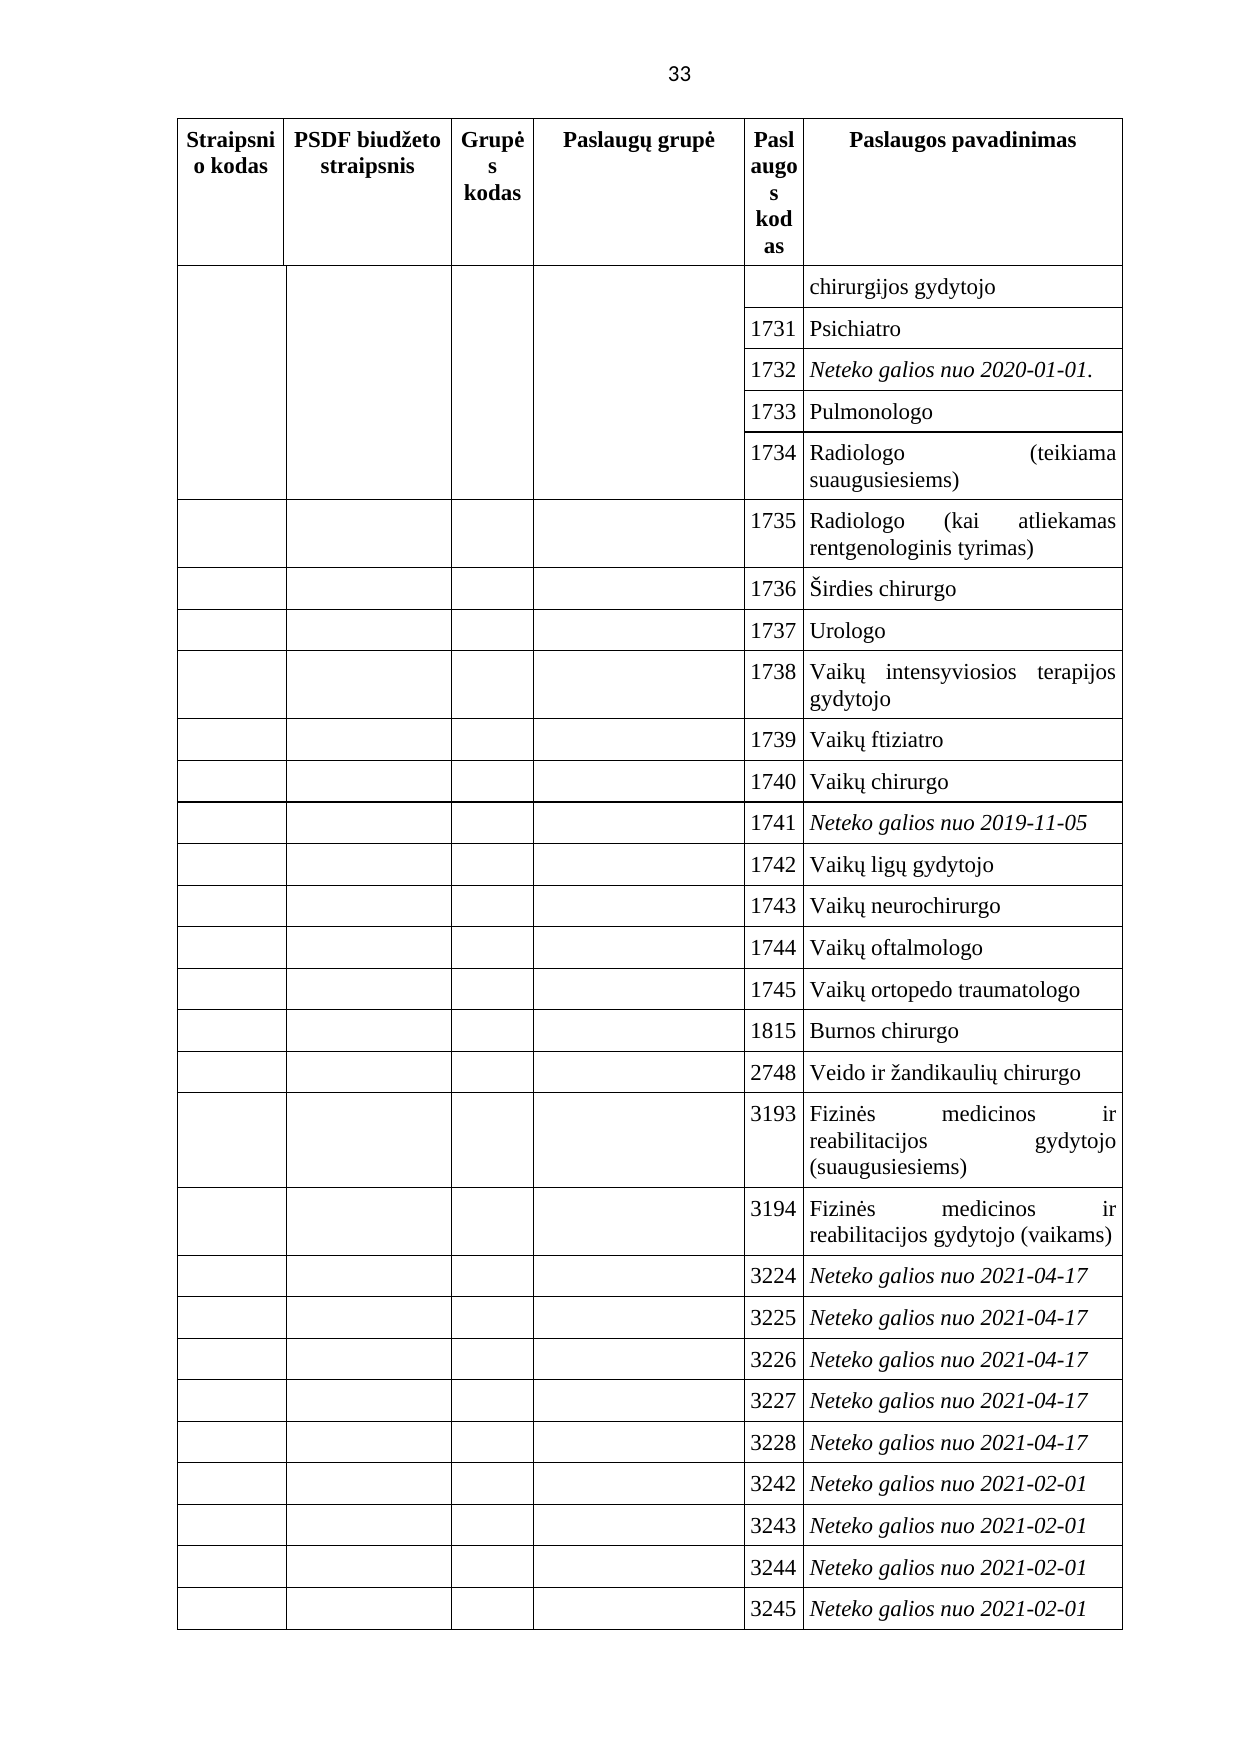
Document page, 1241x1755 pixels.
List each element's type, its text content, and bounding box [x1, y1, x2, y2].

table_cell Neteko galios nuo 2020-01-01. [804, 349, 1122, 390]
table_cell Neteko galios nuo 2021-04-17 [804, 1380, 1122, 1421]
table_cell [452, 307, 533, 348]
table_cell Neteko galios nuo 2021-02-01 [804, 1463, 1122, 1504]
table_header Grupės kodas [452, 119, 533, 265]
table_cell [287, 1422, 451, 1462]
table_cell 1735 [745, 500, 803, 567]
table_cell [452, 500, 533, 567]
table_cell [178, 307, 286, 348]
table_cell [452, 266, 533, 307]
table_cell Radiologo (kai atliekamas rentgenologinis tyrimas) [804, 500, 1122, 567]
table_cell Neteko galios nuo 2021-02-01 [804, 1546, 1122, 1587]
table_cell Urologo [804, 610, 1122, 650]
table_cell [452, 1010, 533, 1051]
table_cell [287, 1505, 451, 1545]
table_cell [534, 969, 744, 1009]
table_cell [178, 348, 286, 390]
table_cell [178, 927, 286, 968]
table_cell [287, 761, 451, 801]
table_cell [534, 1256, 744, 1296]
table_cell Burnos chirurgo [804, 1010, 1122, 1051]
table_cell Vaikų intensyviosios terapijos gydytojo [804, 651, 1122, 718]
table_cell [287, 307, 451, 348]
table_cell [534, 348, 744, 390]
table_cell [534, 803, 744, 843]
table_cell 1743 [745, 886, 803, 926]
table_cell [452, 844, 533, 884]
table_cell 3224 [745, 1256, 803, 1296]
table_cell [287, 803, 451, 843]
table_cell [178, 761, 286, 801]
table_cell [287, 1463, 451, 1504]
table_cell [452, 803, 533, 843]
table_cell Vaikų ftiziatro [804, 719, 1122, 760]
table_cell 2748 [745, 1052, 803, 1092]
table_cell [452, 1052, 533, 1092]
table_cell [178, 610, 286, 650]
table_cell Pulmonologo [804, 391, 1122, 431]
table_cell [534, 1339, 744, 1379]
table_cell [534, 1188, 744, 1254]
table_cell [534, 390, 744, 431]
table_cell Širdies chirurgo [804, 568, 1122, 609]
table_cell [534, 719, 744, 760]
table_cell [452, 390, 533, 431]
table_cell [452, 1380, 533, 1421]
table_cell [287, 1297, 451, 1338]
table_cell 3244 [745, 1546, 803, 1587]
table_cell 1733 [745, 391, 803, 431]
table_cell [287, 719, 451, 760]
table_cell [178, 431, 286, 499]
table_cell Radiologo (teikiama suaugusiesiems) [804, 433, 1122, 499]
table_cell [534, 1422, 744, 1462]
table_cell [534, 1380, 744, 1421]
table_cell [178, 500, 286, 567]
table_cell [178, 1297, 286, 1338]
table_cell Vaikų neurochirurgo [804, 886, 1122, 926]
table_cell [534, 927, 744, 968]
table_cell [287, 1052, 451, 1092]
table_cell [178, 651, 286, 718]
table_cell [178, 803, 286, 843]
table_cell [534, 431, 744, 499]
table_cell [178, 1588, 286, 1628]
table_cell [534, 1588, 744, 1628]
table_cell [452, 1297, 533, 1338]
table_cell 3228 [745, 1422, 803, 1462]
table_cell [452, 886, 533, 926]
table_cell [534, 844, 744, 884]
table_cell 3226 [745, 1339, 803, 1379]
table_cell [452, 1588, 533, 1628]
table_cell Neteko galios nuo 2021-02-01 [804, 1588, 1122, 1628]
table_cell [287, 1256, 451, 1296]
table_cell [178, 1422, 286, 1462]
table_cell [287, 1588, 451, 1628]
table_cell chirurgijos gydytojo [804, 266, 1122, 307]
table_cell Neteko galios nuo 2019-11-05 [804, 803, 1122, 843]
table_cell [287, 651, 451, 718]
table_cell 1734 [745, 433, 803, 499]
table_cell [178, 844, 286, 884]
table_cell [287, 1093, 451, 1187]
table_cell [534, 1093, 744, 1187]
table_cell 1738 [745, 651, 803, 718]
table_header Paslaugų grupė [534, 119, 744, 265]
table_cell [452, 1188, 533, 1254]
table_cell [534, 266, 744, 307]
table_cell [287, 886, 451, 926]
table_cell 3225 [745, 1297, 803, 1338]
table_cell 3245 [745, 1588, 803, 1628]
table_cell [287, 431, 451, 499]
table_cell [178, 1052, 286, 1092]
table_cell [287, 927, 451, 968]
table_cell [534, 1052, 744, 1092]
table_cell [452, 348, 533, 390]
table_cell [178, 719, 286, 760]
table_cell [178, 1380, 286, 1421]
table_cell 3227 [745, 1380, 803, 1421]
table_cell 1739 [745, 719, 803, 760]
table_cell [178, 1463, 286, 1504]
table_cell [178, 1339, 286, 1379]
table_cell [178, 1093, 286, 1187]
table_cell Veido ir žandikaulių chirurgo [804, 1052, 1122, 1092]
table_cell [452, 1463, 533, 1504]
table_cell [452, 1505, 533, 1545]
table_cell 1731 [745, 308, 803, 348]
table_cell [452, 1422, 533, 1462]
table_header Paslaugos pavadinimas [804, 119, 1122, 265]
table_cell 1732 [745, 349, 803, 390]
table_header Straipsnio kodas [178, 119, 283, 265]
table_cell [287, 1339, 451, 1379]
table_cell [287, 500, 451, 567]
table_cell [534, 1505, 744, 1545]
table_cell [534, 886, 744, 926]
table_cell [178, 886, 286, 926]
table_cell [287, 1546, 451, 1587]
table_cell [452, 761, 533, 801]
table_cell [287, 1188, 451, 1254]
table_cell 1744 [745, 927, 803, 968]
table_cell [745, 266, 803, 307]
table_cell [534, 1010, 744, 1051]
table_cell 1736 [745, 568, 803, 609]
table_cell [287, 348, 451, 390]
table_cell [452, 1256, 533, 1296]
table_cell [534, 761, 744, 801]
table_cell Vaikų oftalmologo [804, 927, 1122, 968]
table_cell 3193 [745, 1093, 803, 1187]
table_cell Fizinės medicinos ir reabilitacijos gydytojo (vaikams) [804, 1188, 1122, 1254]
table_cell [178, 1546, 286, 1587]
table_cell 3194 [745, 1188, 803, 1254]
table_cell 1742 [745, 844, 803, 884]
table_cell [534, 307, 744, 348]
table_cell [452, 610, 533, 650]
table_cell [287, 969, 451, 1009]
table_cell Psichiatro [804, 308, 1122, 348]
table_cell [178, 266, 286, 307]
table_cell [534, 500, 744, 567]
table_cell [452, 1546, 533, 1587]
table_cell [287, 844, 451, 884]
table_cell [287, 266, 451, 307]
table_cell [287, 568, 451, 609]
table_cell [534, 651, 744, 718]
table_cell [534, 610, 744, 650]
table_cell [452, 719, 533, 760]
table_cell [178, 390, 286, 431]
table_cell Neteko galios nuo 2021-04-17 [804, 1339, 1122, 1379]
table_header PSDF biudžeto straipsnis [284, 119, 451, 265]
table_cell [452, 1339, 533, 1379]
table_header Paslaugos kodas [745, 119, 803, 265]
table_cell [534, 1463, 744, 1504]
table_cell [178, 568, 286, 609]
table_cell [452, 927, 533, 968]
table_cell [178, 969, 286, 1009]
table_cell Vaikų chirurgo [804, 761, 1122, 801]
table_cell Neteko galios nuo 2021-02-01 [804, 1505, 1122, 1545]
table_cell 3242 [745, 1463, 803, 1504]
table_cell [287, 1010, 451, 1051]
table_cell 1740 [745, 761, 803, 801]
table_cell Vaikų ortopedo traumatologo [804, 969, 1122, 1009]
table_cell [534, 1297, 744, 1338]
table_cell [452, 568, 533, 609]
table_cell [452, 651, 533, 718]
table_cell 1815 [745, 1010, 803, 1051]
table_cell [178, 1505, 286, 1545]
table_cell Vaikų ligų gydytojo [804, 844, 1122, 884]
table_cell [534, 1546, 744, 1587]
table_cell 1741 [745, 803, 803, 843]
table_cell [452, 431, 533, 499]
table_cell [452, 969, 533, 1009]
table_cell [178, 1256, 286, 1296]
table_cell [287, 610, 451, 650]
table_cell Neteko galios nuo 2021-04-17 [804, 1297, 1122, 1338]
table_cell 3243 [745, 1505, 803, 1545]
table_cell 1737 [745, 610, 803, 650]
table_cell [287, 1380, 451, 1421]
table_cell [287, 390, 451, 431]
table_cell [452, 1093, 533, 1187]
table_cell Neteko galios nuo 2021-04-17 [804, 1256, 1122, 1296]
table_cell [534, 568, 744, 609]
table_cell [178, 1188, 286, 1254]
table_cell Fizinės medicinos ir reabilitacijos gydytojo (suaugusiesiems) [804, 1093, 1122, 1187]
table_cell [178, 1010, 286, 1051]
table_cell 1745 [745, 969, 803, 1009]
table_cell Neteko galios nuo 2021-04-17 [804, 1422, 1122, 1462]
